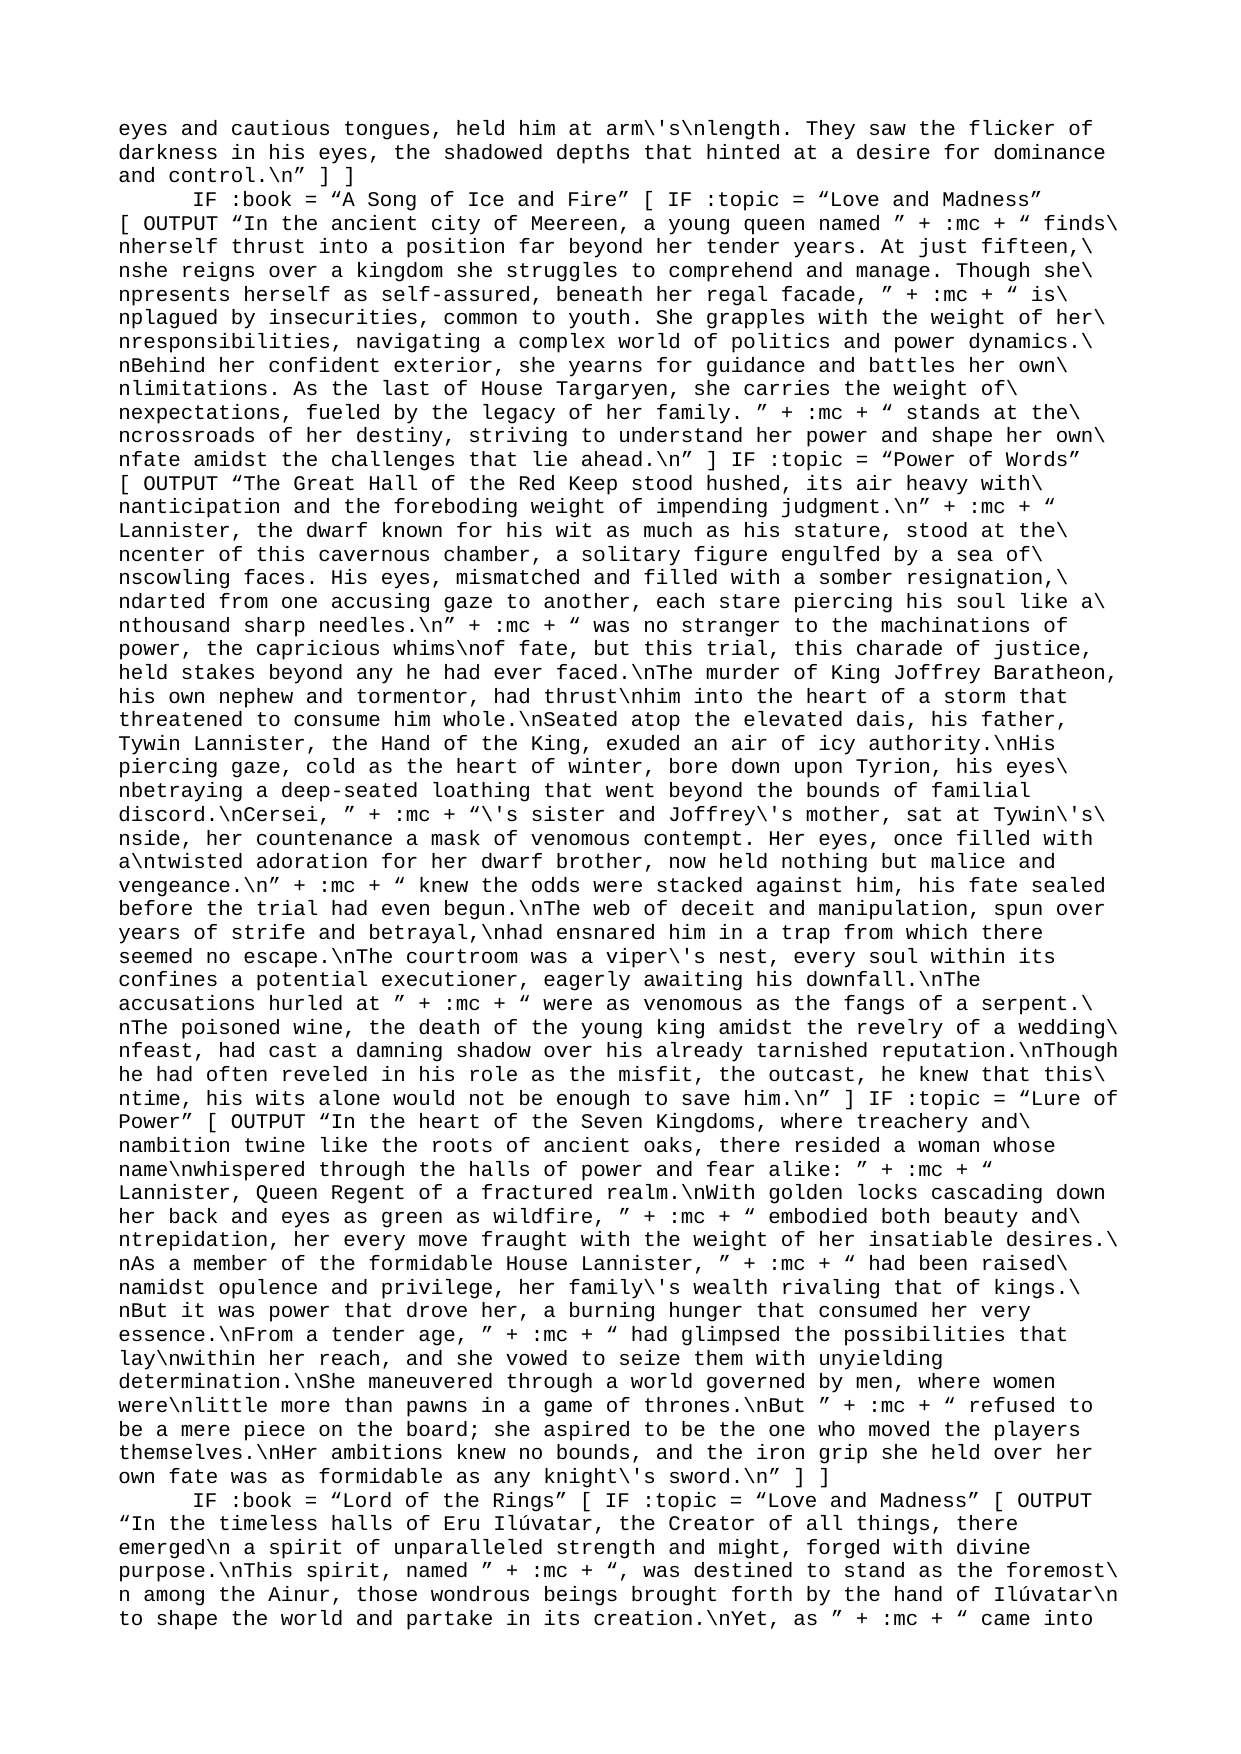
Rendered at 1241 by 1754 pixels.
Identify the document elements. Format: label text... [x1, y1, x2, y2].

text eyes and cautious tongues, held him at arm\'s\nlength. They saw the flicker of darkness in his eyes, the shadowed depths that hinted at a desire for dominance and control.\n” ] ] [118, 118, 1122, 189]
text IF :book = “A Song of Ice and Fire” [ IF :topic = “Love and Madness” [ OUTPUT “In the ancient city of Meereen, a young queen named ” + :mc + “ finds\nherself thrust into a position far beyond her tender years. At just fifteen,\nshe reigns over a kingdom she struggles to comprehend and manage. Though she\npresents herself as self-assured, beneath her regal facade, ” + :mc + “ is\nplagued by insecurities, common to youth. She grapples with the weight of her\nresponsibilities, navigating a complex world of politics and power dynamics.\nBehind her confident exterior, she yearns for guidance and battles her own\nlimitations. As the last of House Targaryen, she carries the weight of\nexpectations, fueled by the legacy of her family. ” + :mc + “ stands at the\ncrossroads of her destiny, striving to understand her power and shape her own\nfate amidst the challenges that lie ahead.\n” ] IF :topic = “Power of Words” [ OUTPUT “The Great Hall of the Red Keep stood hushed, its air heavy with\nanticipation and the foreboding weight of impending judgment.\n” + :mc + “ Lannister, the dwarf known for his wit as much as his stature, stood at the\ncenter of this cavernous chamber, a solitary figure engulfed by a sea of\nscowling faces. His eyes, mismatched and filled with a somber resignation,\ndarted from one accusing gaze to another, each stare piercing his soul like a\nthousand sharp needles.\n” + :mc + “ was no stranger to the machinations of power, the capricious whims\nof fate, but this trial, this charade of justice, held stakes beyond any he had ever faced.\nThe murder of King Joffrey Baratheon, his own nephew and tormentor, had thrust\nhim into the heart of a storm that threatened to consume him whole.\nSeated atop the elevated dais, his father, Tywin Lannister, the Hand of the King, exuded an air of icy authority.\nHis piercing gaze, cold as the heart of winter, bore down upon Tyrion, his eyes\nbetraying a deep-seated loathing that went beyond the bounds of familial discord.\nCersei, ” + :mc + “\'s sister and Joffrey\'s mother, sat at Tywin\'s\nside, her countenance a mask of venomous contempt. Her eyes, once filled with a\ntwisted adoration for her dwarf brother, now held nothing but malice and vengeance.\n” + :mc + “ knew the odds were stacked against him, his fate sealed before the trial had even begun.\nThe web of deceit and manipulation, spun over years of strife and betrayal,\nhad ensnared him in a trap from which there seemed no escape.\nThe courtroom was a viper\'s nest, every soul within its confines a potential executioner, eagerly awaiting his downfall.\nThe accusations hurled at ” + :mc + “ were as venomous as the fangs of a serpent.\nThe poisoned wine, the death of the young king amidst the revelry of a wedding\nfeast, had cast a damning shadow over his already tarnished reputation.\nThough he had often reveled in his role as the misfit, the outcast, he knew that this\ntime, his wits alone would not be enough to save him.\n” ] IF :topic = “Lure of Power” [ OUTPUT “In the heart of the Seven Kingdoms, where treachery and\nambition twine like the roots of ancient oaks, there resided a woman whose name\nwhispered through the halls of power and fear alike: ” + :mc + “ Lannister, Queen Regent of a fractured realm.\nWith golden locks cascading down her back and eyes as green as wildfire, ” + :mc + “ embodied both beauty and\ntrepidation, her every move fraught with the weight of her insatiable desires.\nAs a member of the formidable House Lannister, ” + :mc + “ had been raised\namidst opulence and privilege, her family\'s wealth rivaling that of kings.\nBut it was power that drove her, a burning hunger that consumed her very essence.\nFrom a tender age, ” + :mc + “ had glimpsed the possibilities that lay\nwithin her reach, and she vowed to seize them with unyielding determination.\nShe maneuvered through a world governed by men, where women were\nlittle more than pawns in a game of thrones.\nBut ” + :mc + “ refused to be a mere piece on the board; she aspired to be the one who moved the players themselves.\nHer ambitions knew no bounds, and the iron grip she held over her own fate was as formidable as any knight\'s sword.\n” ] ] [118, 189, 1122, 1489]
text IF :book = “Lord of the Rings” [ IF :topic = “Love and Madness” [ OUTPUT “In the timeless halls of Eru Ilúvatar, the Creator of all things, there emerged\n a spirit of unparalleled strength and might, forged with divine purpose.\nThis spirit, named ” + :mc + “, was destined to stand as the foremost\n among the Ainur, those wondrous beings brought forth by the hand of Ilúvatar\n to shape the world and partake in its creation.\nYet, as ” + :mc + “ came into [118, 1489, 1122, 1631]
